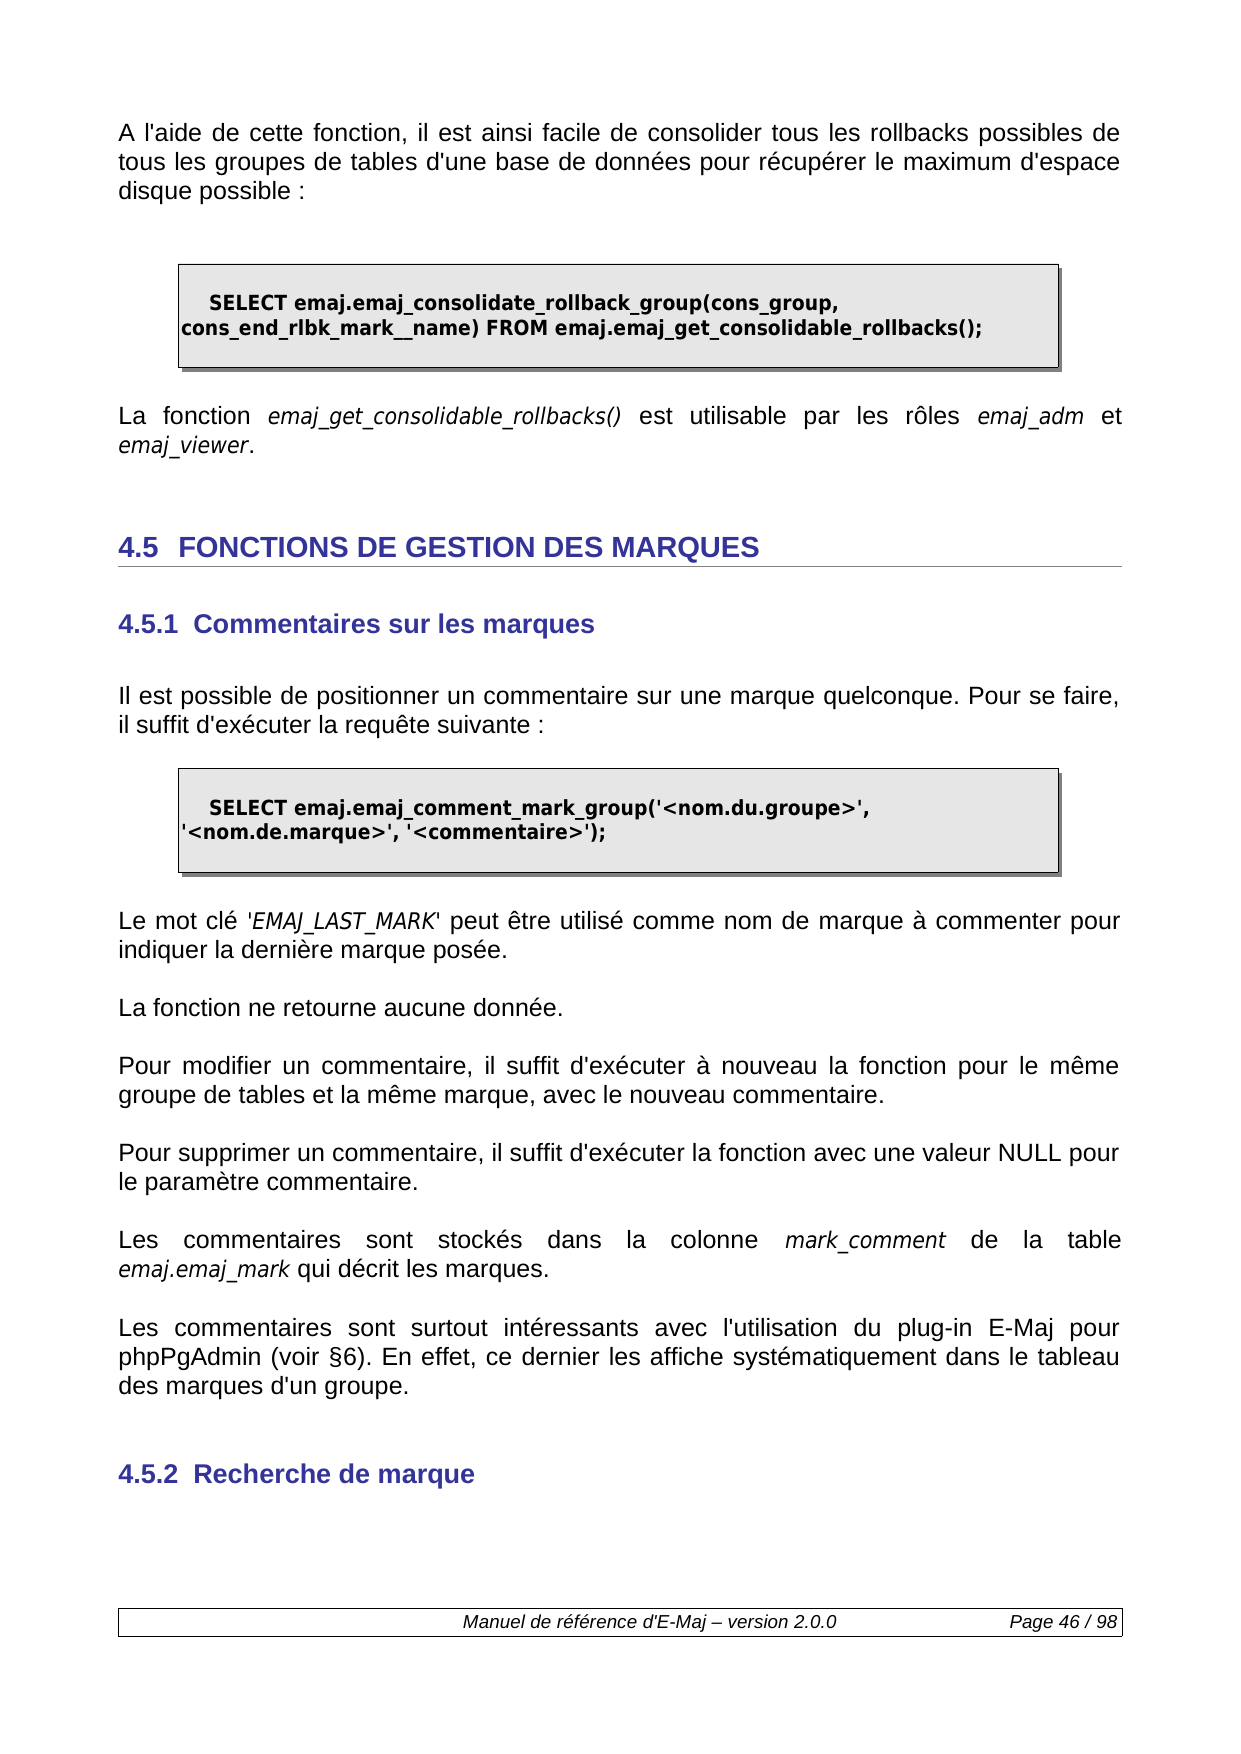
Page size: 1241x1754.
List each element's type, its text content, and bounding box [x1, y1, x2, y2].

text Le mot clé 'EMAJ_LAST_MARK' peut être utilisé comme nom de marque à commenter pour indiquer la dernière marque posée. [118, 906, 1122, 964]
text Les commentaires sont stockés dans la colonne mark_comment de la table emaj.emaj_mark qui décrit les marques. [118, 1225, 1122, 1283]
text La fonction ne retourne aucune donnée. [118, 993, 1122, 1022]
text Pour modifier un commentaire, il suffit d'exécuter à nouveau la fonction pour le même groupe de tables et la même marque, avec le nouveau commentaire. [118, 1051, 1122, 1109]
subtitle Commentaires sur les marques [118, 608, 1122, 639]
subtitle Fonctions de gestion des marques [118, 530, 1122, 566]
text Pour supprimer un commentaire, il suffit d'exécuter la fonction avec une valeur NULL pour le paramètre commentaire. [118, 1138, 1122, 1196]
text Il est possible de positionner un commentaire sur une marque quelconque. Pour se faire, il suffit d'exécuter la requête suivante : [118, 681, 1122, 739]
text SELECT emaj.emaj_comment_mark_group('<nom.du.groupe>', '<nom.de.marque>', '<commentaire>'); [179, 792, 1058, 841]
text A l'aide de cette fonction, il est ainsi facile de consolider tous les rollbacks possibles de tous les groupes de tables d'une base de données pour récupérer le maximum d'espace disque possible : [118, 118, 1122, 205]
subtitle Recherche de marque [118, 1458, 1122, 1489]
text La fonction emaj_get_consolidable_rollbacks() est utilisable par les rôles emaj_adm et emaj_viewer. [118, 401, 1122, 459]
text Les commentaires sont surtout intéressants avec l'utilisation du plug-in E-Maj pour phpPgAdmin (voir §6). En effet, ce dernier les affiche systématiquement dans le tableau des marques d'un groupe. [118, 1312, 1122, 1400]
text SELECT emaj.emaj_consolidate_rollback_group(cons_group, cons_end_rlbk_mark__name) FROM emaj.emaj_get_consolidable_rollbacks(); [179, 288, 1058, 337]
